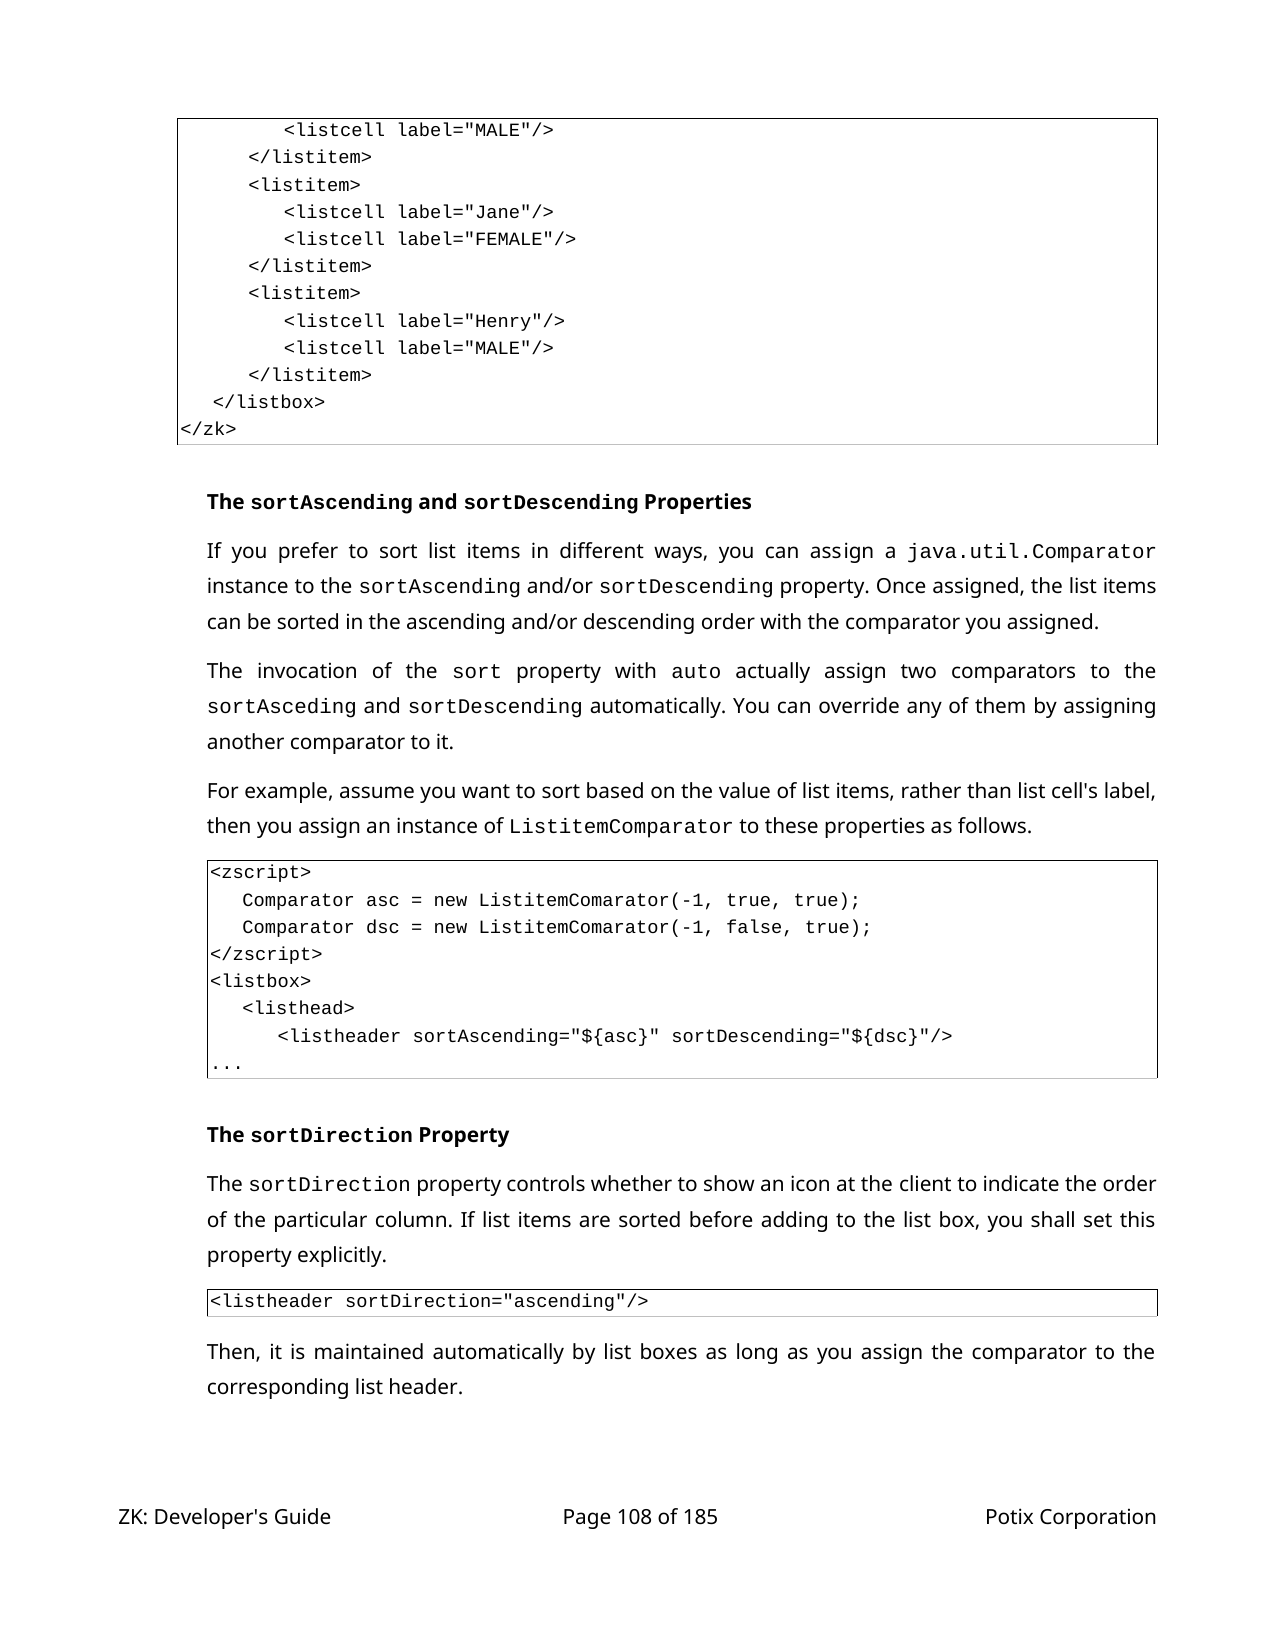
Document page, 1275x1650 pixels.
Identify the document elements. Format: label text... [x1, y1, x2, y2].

text Then, it is maintained automatically by list boxes as long as you assign the comparator to the corresponding list header. [207, 1337, 1157, 1401]
text If you prefer to sort list items in different ways, you can assign a java.util.Comparator instance to the sortAscending and/or sortDescending property. Once assigned, the list items can be sorted in the ascending and/or descending order with the comparator you assigned. [207, 536, 1157, 635]
text The invocation of the sort property with auto actually assign two comparators to the sortAsceding and sortDescending automatically. You can override any of them by assigning another comparator to it. [207, 656, 1157, 755]
text <listhead> [208, 996, 1157, 1021]
text <listitem> [178, 281, 1157, 306]
text </zk> [178, 417, 1157, 444]
text <listheader sortAscending="${asc}" sortDescending="${dsc}"/> [208, 1023, 1157, 1048]
text For example, assume you want to sort based on the value of list items, rather than list cell's label, then you assign an instance of ListitemComparator to these properties as follows. [207, 776, 1157, 840]
text <listcell label="Jane"/> [178, 200, 1157, 224]
text <listcell label="Henry"/> [178, 308, 1157, 333]
text </listitem> [178, 363, 1157, 387]
text </listitem> [178, 254, 1157, 278]
text <listcell label="FEMALE"/> [178, 227, 1157, 251]
text Comparator asc = new ListitemComarator(-1, true, true); [208, 887, 1157, 912]
text <listheader sortDirection="ascending"/> [208, 1290, 1157, 1316]
subtitle The sortDirection Property [207, 1120, 1157, 1149]
text </listitem> [178, 145, 1157, 169]
text <listbox> [208, 969, 1157, 993]
text </zscript> [208, 942, 1157, 966]
text The sortDirection property controls whether to show an icon at the client to indicate the order of the particular column. If list items are sorted before adding to the list box, you shall set this property explicitly. [207, 1169, 1157, 1268]
text </listbox> [178, 390, 1157, 414]
text <zscript> [208, 861, 1157, 884]
text <listitem> [178, 172, 1157, 197]
text Comparator dsc = new ListitemComarator(-1, false, true); [208, 915, 1157, 939]
text <listcell label="MALE"/> [178, 336, 1157, 360]
text ... [208, 1051, 1157, 1078]
text <listcell label="MALE"/> [178, 119, 1157, 142]
subtitle The sortAscending and sortDescending Properties [207, 487, 1157, 516]
